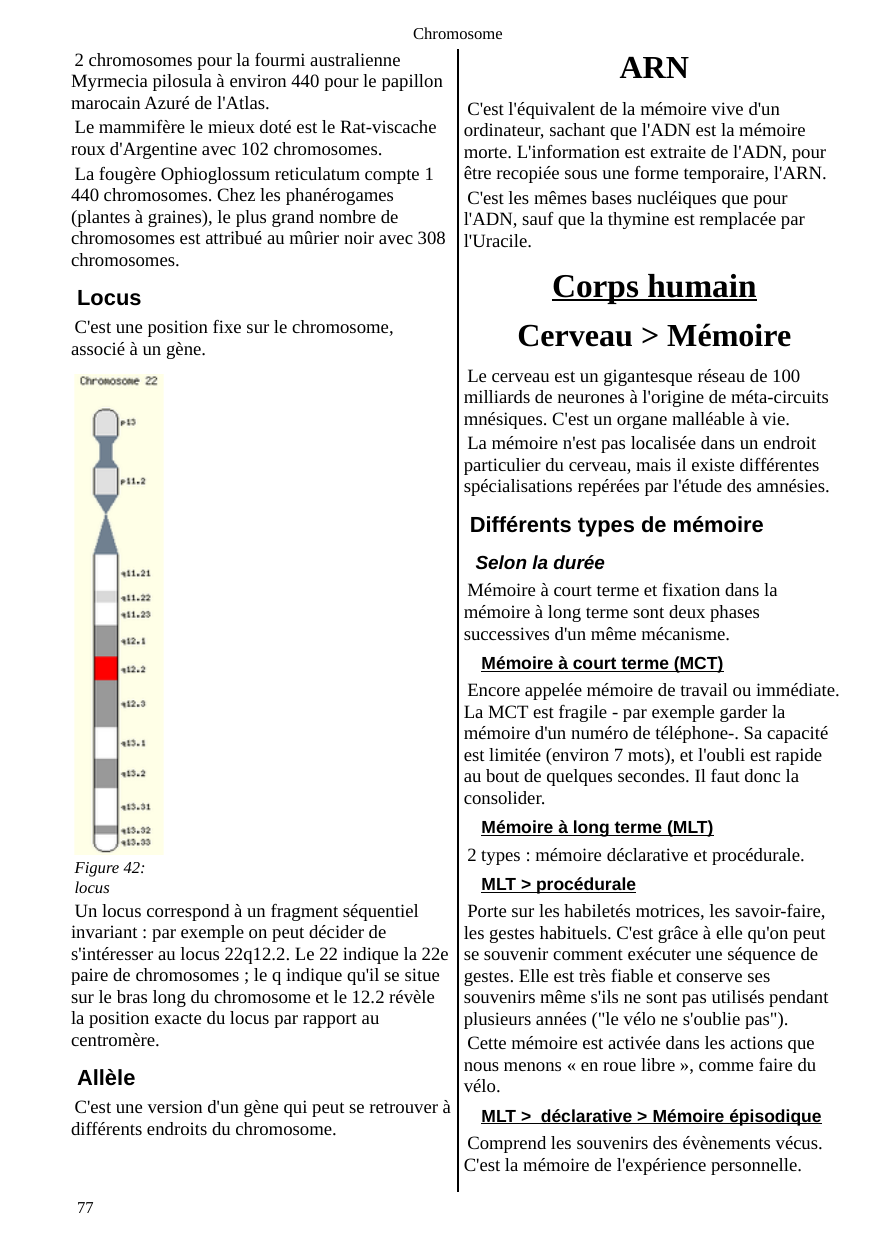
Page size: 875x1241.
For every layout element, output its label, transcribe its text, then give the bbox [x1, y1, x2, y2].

picture [74, 374, 164, 855]
subtitle Allèle [77, 1065, 452, 1090]
subtitle Mémoire à court terme (MCT) [481, 653, 844, 673]
text C'est une version d'un gène qui peut se retrouver à différents endroits du chromosome. [71, 1096, 452, 1139]
text Le cerveau est un gigantesque réseau de 100 milliards de neurones à l'origine de méta-circuits mnésiques. C'est un organe malléable à vie. [463, 365, 844, 429]
subtitle Mémoire à long terme (MLT) [481, 817, 844, 837]
text Porte sur les habiletés motrices, les savoir-faire, les gestes habituels. C'est grâce à elle qu'on peut se souvenir comment exécuter une séquence de gestes. Elle est très fiable et conserve ses souvenirs même s'ils ne sont pas utilisés pendant plusieurs années ("le vélo ne s'oublie pas"). [463, 900, 844, 1029]
text La mémoire n'est pas localisée dans un endroit particulier du cerveau, mais il existe différentes spécialisations repérées par l'étude des amnésies. [463, 432, 844, 497]
text Le mammifère le mieux doté est le Rat-viscache roux d'Argentine avec 102 chromosomes. [71, 116, 452, 159]
subtitle MLT > déclarative > Mémoire épisodique [481, 1106, 844, 1126]
subtitle ARN [463, 49, 844, 86]
text C'est l'équivalent de la mémoire vive d'un ordinateur, sachant que l'ADN est la mémoire morte. L'information est extraite de l'ADN, pour être recopiée sous une forme temporaire, l'ARN. [463, 97, 844, 184]
subtitle Corps humain [463, 266, 844, 304]
text Un locus correspond à un fragment séquentiel invariant : par exemple on peut décider de s'intéresser au locus 22q12.2. Le 22 indique la 22e paire de chromosomes ; le q indique qu'il se situe sur le bras long du chromosome et le 12.2 révèle la position exacte du locus par rapport au centromère. [71, 899, 452, 1050]
text Figure 42: locus [74, 855, 163, 897]
text Comprend les souvenirs des évènements vécus. C'est la mémoire de l'expérience personnelle. [463, 1132, 844, 1175]
text La fougère Ophioglossum reticulatum compte 1 440 chromosomes. Chez les phanérogames (plantes à graines), le plus grand nombre de chromosomes est attribué au mûrier noir avec 308 chromosomes. [71, 162, 452, 270]
text Mémoire à court terme et fixation dans la mémoire à long terme sont deux phases successives d'un même mécanisme. [463, 579, 844, 644]
subtitle Selon la durée [475, 552, 844, 573]
subtitle Cerveau > Mémoire [463, 316, 844, 353]
text Cette mémoire est activée dans les actions que nous menons « en roue libre », comme faire du vélo. [463, 1032, 844, 1097]
text C'est les mêmes bases nucléiques que pour l'ADN, sauf que la thymine est remplacée par l'Uracile. [463, 187, 844, 251]
subtitle Locus [77, 285, 452, 310]
subtitle Différents types de mémoire [469, 512, 844, 537]
text 2 chromosomes pour la fourmi australienne Myrmecia pilosula à environ 440 pour le papillon marocain Azuré de l'Atlas. [71, 49, 452, 113]
text 2 types : mémoire déclarative et procédurale. [463, 843, 844, 865]
text Encore appelée mémoire de travail ou immédiate. La MCT est fragile - par exemple garder la mémoire d'un numéro de téléphone-. Sa capacité est limitée (environ 7 mots), et l'oubli est rapide au bout de quelques secondes. Il faut donc la consolider. [463, 679, 844, 808]
subtitle MLT > procédurale [481, 874, 844, 894]
text C'est une position fixe sur le chromosome, associé à un gène. [71, 316, 452, 359]
